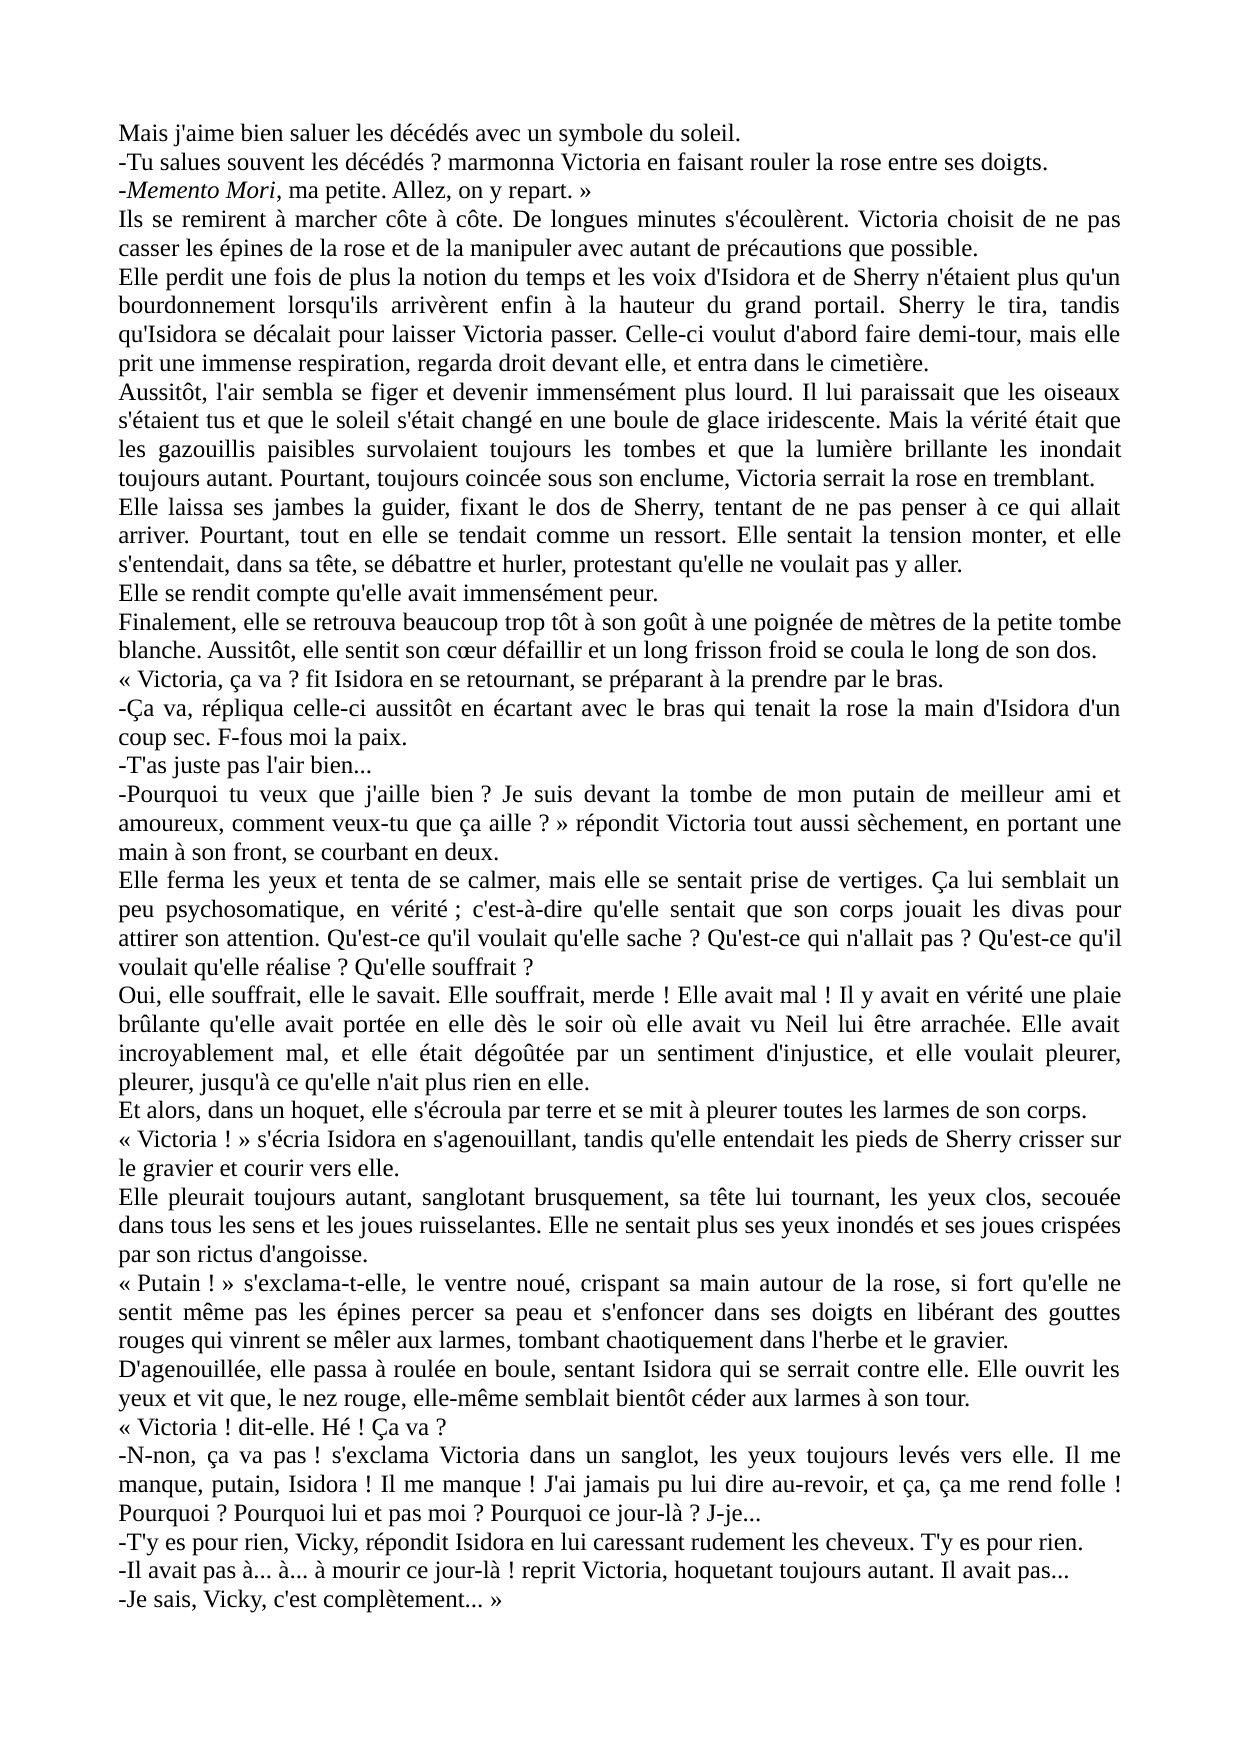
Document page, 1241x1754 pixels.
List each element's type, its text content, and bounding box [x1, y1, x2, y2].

text « Putain ! » s'exclama-t-elle, le ventre noué, crispant sa main autour de la rose, si fort qu'elle ne sentit même pas les épines percer sa peau et s'enfoncer dans ses doigts en libérant des gouttes rouges qui vinrent se mêler aux larmes, tombant chaotiquement dans l'herbe et le gravier. [118, 1268, 1122, 1354]
text -Je sais, Vicky, c'est complètement... » [118, 1584, 1122, 1613]
text Elle se rendit compte qu'elle avait immensément peur. [118, 578, 1122, 607]
text « Victoria ! dit-elle. Hé ! Ça va ? [118, 1412, 1122, 1441]
text Elle pleurait toujours autant, sanglotant brusquement, sa tête lui tournant, les yeux clos, secouée dans tous les sens et les joues ruisselantes. Elle ne sentait plus ses yeux inondés et ses joues crispées par son rictus d'angoisse. [118, 1182, 1122, 1268]
text D'agenouillée, elle passa à roulée en boule, sentant Isidora qui se serrait contre elle. Elle ouvrit les yeux et vit que, le nez rouge, elle-même semblait bientôt céder aux larmes à son tour. [118, 1354, 1122, 1412]
text « Victoria ! » s'écria Isidora en s'agenouillant, tandis qu'elle entendait les pieds de Sherry crisser sur le gravier et courir vers elle. [118, 1124, 1122, 1182]
text Elle ferma les yeux et tenta de se calmer, mais elle se sentait prise de vertiges. Ça lui semblait un peu psychosomatique, en vérité ; c'est-à-dire qu'elle sentait que son corps jouait les divas pour attirer son attention. Qu'est-ce qu'il voulait qu'elle sache ? Qu'est-ce qui n'allait pas ? Qu'est-ce qu'il voulait qu'elle réalise ? Qu'elle souffrait ? [118, 866, 1122, 981]
text -Tu salues souvent les décédés ? marmonna Victoria en faisant rouler la rose entre ses doigts. [118, 147, 1122, 176]
text -Pourquoi tu veux que j'aille bien ? Je suis devant la tombe de mon putain de meilleur ami et amoureux, comment veux-tu que ça aille ? » répondit Victoria tout aussi sèchement, en portant une main à son front, se courbant en deux. [118, 779, 1122, 866]
text Et alors, dans un hoquet, elle s'écroula par terre et se mit à pleurer toutes les larmes de son corps. [118, 1096, 1122, 1124]
text -T'y es pour rien, Vicky, répondit Isidora en lui caressant rudement les cheveux. T'y es pour rien. [118, 1527, 1122, 1556]
text Aussitôt, l'air sembla se figer et devenir immensément plus lourd. Il lui paraissait que les oiseaux s'étaient tus et que le soleil s'était changé en une boule de glace iridescente. Mais la vérité était que les gazouillis paisibles survolaient toujours les tombes et que la lumière brillante les inondait toujours autant. Pourtant, toujours coincée sous son enclume, Victoria serrait la rose en tremblant. [118, 377, 1122, 492]
text Finalement, elle se retrouva beaucoup trop tôt à son goût à une poignée de mètres de la petite tombe blanche. Aussitôt, elle sentit son cœur défaillir et un long frisson froid se coula le long de son dos. [118, 607, 1122, 664]
text -Memento Mori, ma petite. Allez, on y repart. » [118, 176, 1122, 204]
text -Il avait pas à... à... à mourir ce jour-là ! reprit Victoria, hoquetant toujours autant. Il avait pas... [118, 1556, 1122, 1584]
text « Victoria, ça va ? fit Isidora en se retournant, se préparant à la prendre par le bras. [118, 664, 1122, 693]
text -T'as juste pas l'air bien... [118, 751, 1122, 779]
text Ils se remirent à marcher côte à côte. De longues minutes s'écoulèrent. Victoria choisit de ne pas casser les épines de la rose et de la manipuler avec autant de précautions que possible. [118, 204, 1122, 262]
text Mais j'aime bien saluer les décédés avec un symbole du soleil. [118, 118, 1122, 147]
text Oui, elle souffrait, elle le savait. Elle souffrait, merde ! Elle avait mal ! Il y avait en vérité une plaie brûlante qu'elle avait portée en elle dès le soir où elle avait vu Neil lui être arrachée. Elle avait incroyablement mal, et elle était dégoûtée par un sentiment d'injustice, et elle voulait pleurer, pleurer, jusqu'à ce qu'elle n'ait plus rien en elle. [118, 981, 1122, 1096]
text -Ça va, répliqua celle-ci aussitôt en écartant avec le bras qui tenait la rose la main d'Isidora d'un coup sec. F-fous moi la paix. [118, 693, 1122, 751]
text Elle laissa ses jambes la guider, fixant le dos de Sherry, tentant de ne pas penser à ce qui allait arriver. Pourtant, tout en elle se tendait comme un ressort. Elle sentait la tension monter, et elle s'entendait, dans sa tête, se débattre et hurler, protestant qu'elle ne voulait pas y aller. [118, 492, 1122, 578]
text -N-non, ça va pas ! s'exclama Victoria dans un sanglot, les yeux toujours levés vers elle. Il me manque, putain, Isidora ! Il me manque ! J'ai jamais pu lui dire au-revoir, et ça, ça me rend folle ! Pourquoi ? Pourquoi lui et pas moi ? Pourquoi ce jour-là ? J-je... [118, 1441, 1122, 1527]
text Elle perdit une fois de plus la notion du temps et les voix d'Isidora et de Sherry n'étaient plus qu'un bourdonnement lorsqu'ils arrivèrent enfin à la hauteur du grand portail. Sherry le tira, tandis qu'Isidora se décalait pour laisser Victoria passer. Celle-ci voulut d'abord faire demi-tour, mais elle prit une immense respiration, regarda droit devant elle, et entra dans le cimetière. [118, 262, 1122, 377]
